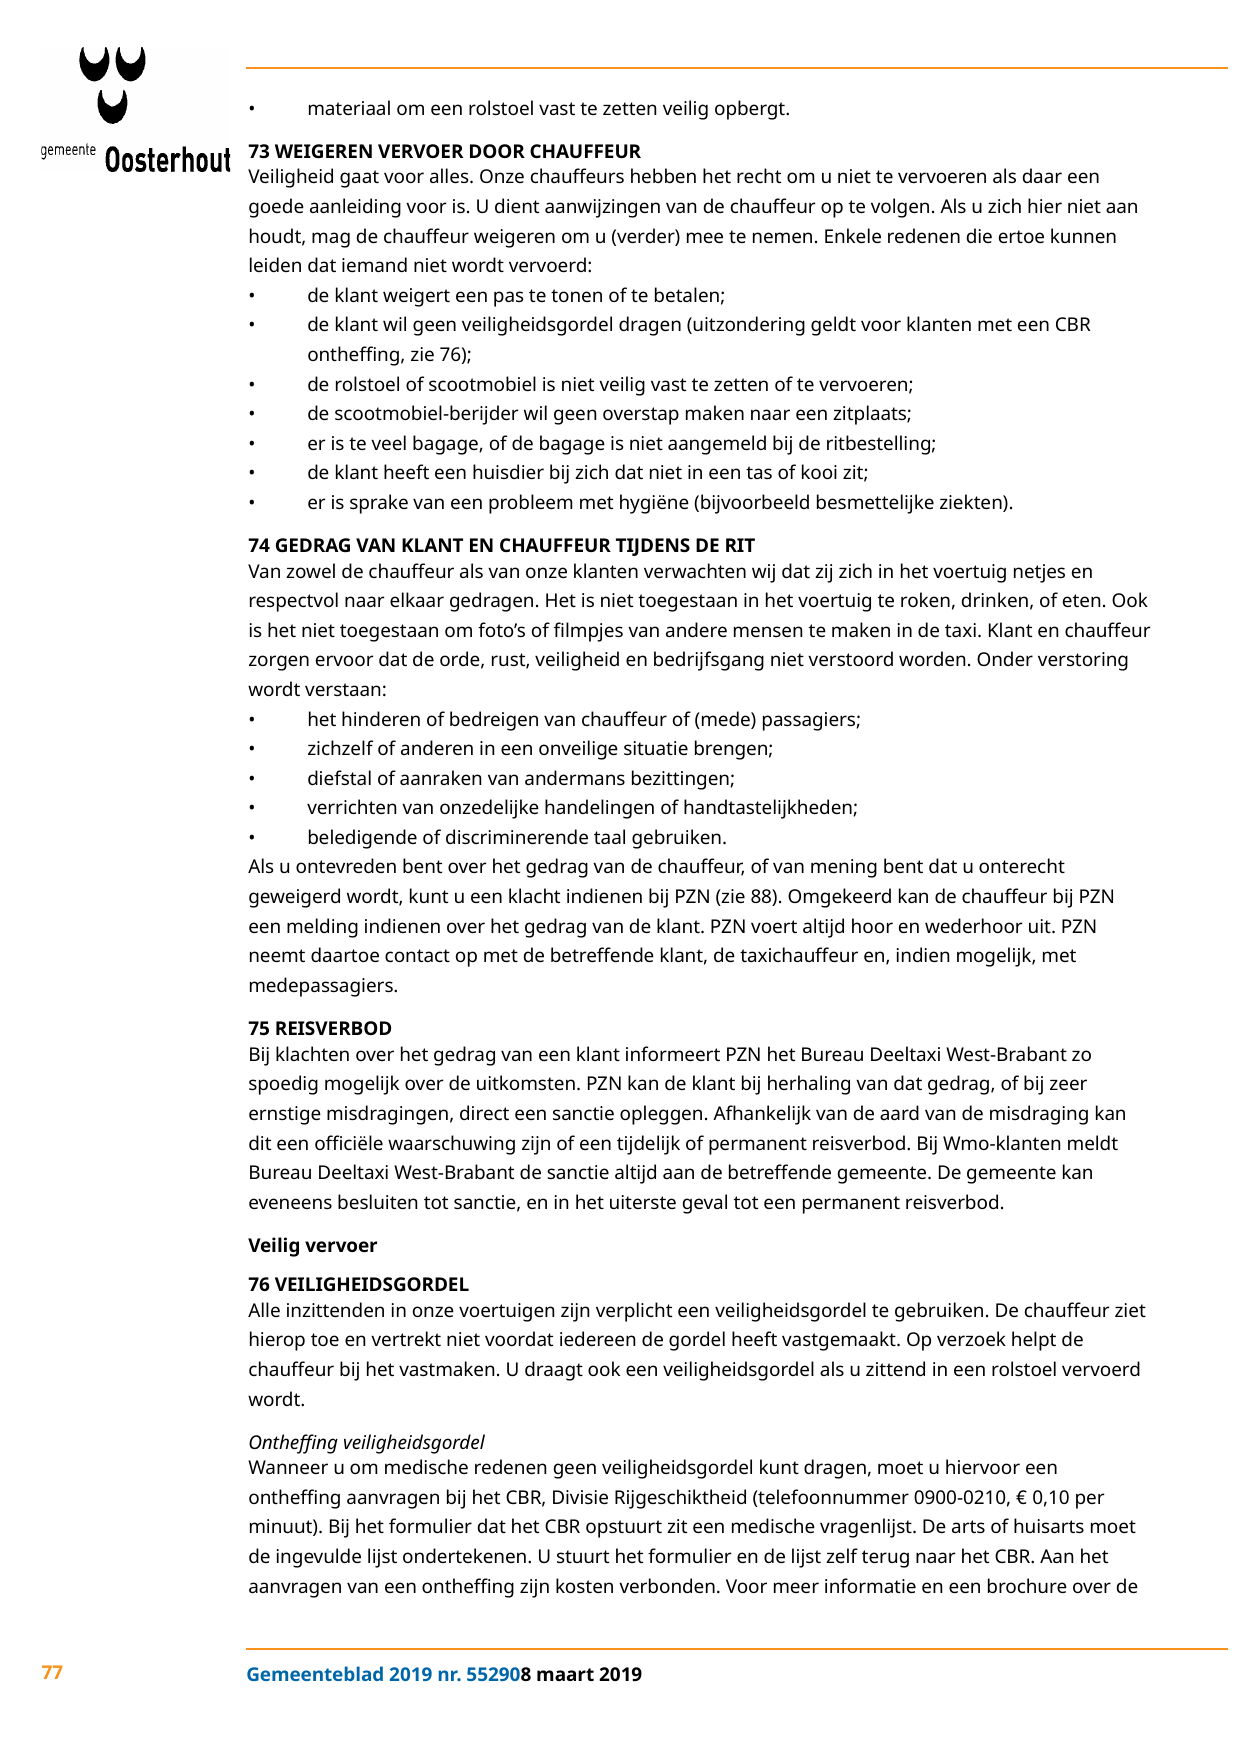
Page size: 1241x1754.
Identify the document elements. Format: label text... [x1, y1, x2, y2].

list materiaal om een rolstoel vast te zetten veilig opbergt. [248, 95, 1152, 121]
list de klant wil geen veiligheidsgordel dragen (uitzondering geldt voor klanten met een CBR ontheffing, zie 76); [248, 312, 1152, 367]
list er is te veel bagage, of de bagage is niet aangemeld bij de ritbestelling; [248, 430, 1152, 456]
text Van zowel de chauffeur als van onze klanten verwachten wij dat zij zich in het voertuig netjes en respectvol naar elkaar gedragen. Het is niet toegestaan in het voertuig te roken, drinken, of eten. Ook is het niet toegestaan om foto’s of filmpjes van andere mensen te maken in de taxi. Klant en chauffeur zorgen ervoor dat de orde, rust, veiligheid en bedrijfsgang niet verstoord worden. Onder verstoring wordt verstaan: [248, 558, 1152, 702]
list diefstal of aanraken van andermans bezittingen; [248, 765, 1152, 791]
list zichzelf of anderen in een onveilige situatie brengen; [248, 735, 1152, 761]
text Wanneer u om medische redenen geen veiligheidsgordel kunt dragen, moet u hiervoor een ontheffing aanvragen bij het CBR, Divisie Rijgeschiktheid (telefoonnummer 0900-0210, € 0,10 per minuut). Bij het formulier dat het CBR opstuurt zit een medische vragenlijst. De arts of huisarts moet de ingevulde lijst ondertekenen. U stuurt het formulier en de lijst zelf terug naar het CBR. Aan het aanvragen van een ontheffing zijn kosten verbonden. Voor meer informatie en een brochure over de [248, 1454, 1152, 1599]
text Alle inzittenden in onze voertuigen zijn verplicht een veiligheidsgordel te gebruiken. De chauffeur ziet hierop toe en vertrekt niet voordat iedereen de gordel heeft vastgemaakt. Op verzoek helpt de chauffeur bij het vastmaken. U draagt ook een veiligheidsgordel als u zittend in een rolstoel vervoerd wordt. [248, 1297, 1152, 1411]
list het hinderen of bedreigen van chauffeur of (mede) passagiers; [248, 706, 1152, 732]
text 76 VEILIGHEIDSGORDEL [248, 1271, 1152, 1297]
text Bij klachten over het gedrag van een klant informeert PZN het Bureau Deeltaxi West-Brabant zo spoedig mogelijk over de uitkomsten. PZN kan de klant bij herhaling van dat gedrag, of bij zeer ernstige misdragingen, direct een sanctie opleggen. Afhankelijk van de aard van de misdraging kan dit een officiële waarschuwing zijn of een tijdelijk of permanent reisverbod. Bij Wmo-klanten meldt Bureau Deeltaxi West-Brabant de sanctie altijd aan de betreffende gemeente. De gemeente kan eveneens besluiten tot sanctie, en in het uiterste geval tot een permanent reisverbod. [248, 1041, 1152, 1214]
list de rolstoel of scootmobiel is niet veilig vast te zetten of te vervoeren; [248, 371, 1152, 396]
text Veilig vervoer [248, 1232, 1152, 1258]
picture [41, 47, 231, 172]
text 75 REISVERBOD [248, 1015, 1152, 1041]
text 73 WEIGEREN VERVOER DOOR CHAUFFEUR [248, 138, 1152, 164]
list de klant weigert een pas te tonen of te betalen; [248, 282, 1152, 308]
list er is sprake van een probleem met hygiëne (bijvoorbeeld besmettelijke ziekten). [248, 489, 1152, 515]
text Als u ontevreden bent over het gedrag van de chauffeur, of van mening bent dat u onterecht geweigerd wordt, kunt u een klacht indienen bij PZN (zie 88). Omgekeerd kan de chauffeur bij PZN een melding indienen over het gedrag van de klant. PZN voert altijd hoor en wederhoor uit. PZN neemt daartoe contact op met de betreffende klant, de taxichauffeur en, indien mogelijk, met medepassagiers. [248, 854, 1152, 998]
text 74 GEDRAG VAN KLANT EN CHAUFFEUR TIJDENS DE RIT [248, 532, 1152, 558]
list de klant heeft een huisdier bij zich dat niet in een tas of kooi zit; [248, 459, 1152, 485]
list beledigende of discriminerende taal gebruiken. [248, 824, 1152, 850]
text Veiligheid gaat voor alles. Onze chauffeurs hebben het recht om u niet te vervoeren als daar een goede aanleiding voor is. U dient aanwijzingen van de chauffeur op te volgen. Als u zich hier niet aan houdt, mag de chauffeur weigeren om u (verder) mee te nemen. Enkele redenen die ertoe kunnen leiden dat iemand niet wordt vervoerd: [248, 164, 1152, 278]
list verrichten van onzedelijke handelingen of handtastelijkheden; [248, 794, 1152, 820]
list de scootmobiel-berijder wil geen overstap maken naar een zitplaats; [248, 400, 1152, 426]
text Ontheffing veiligheidsgordel [248, 1429, 1152, 1454]
